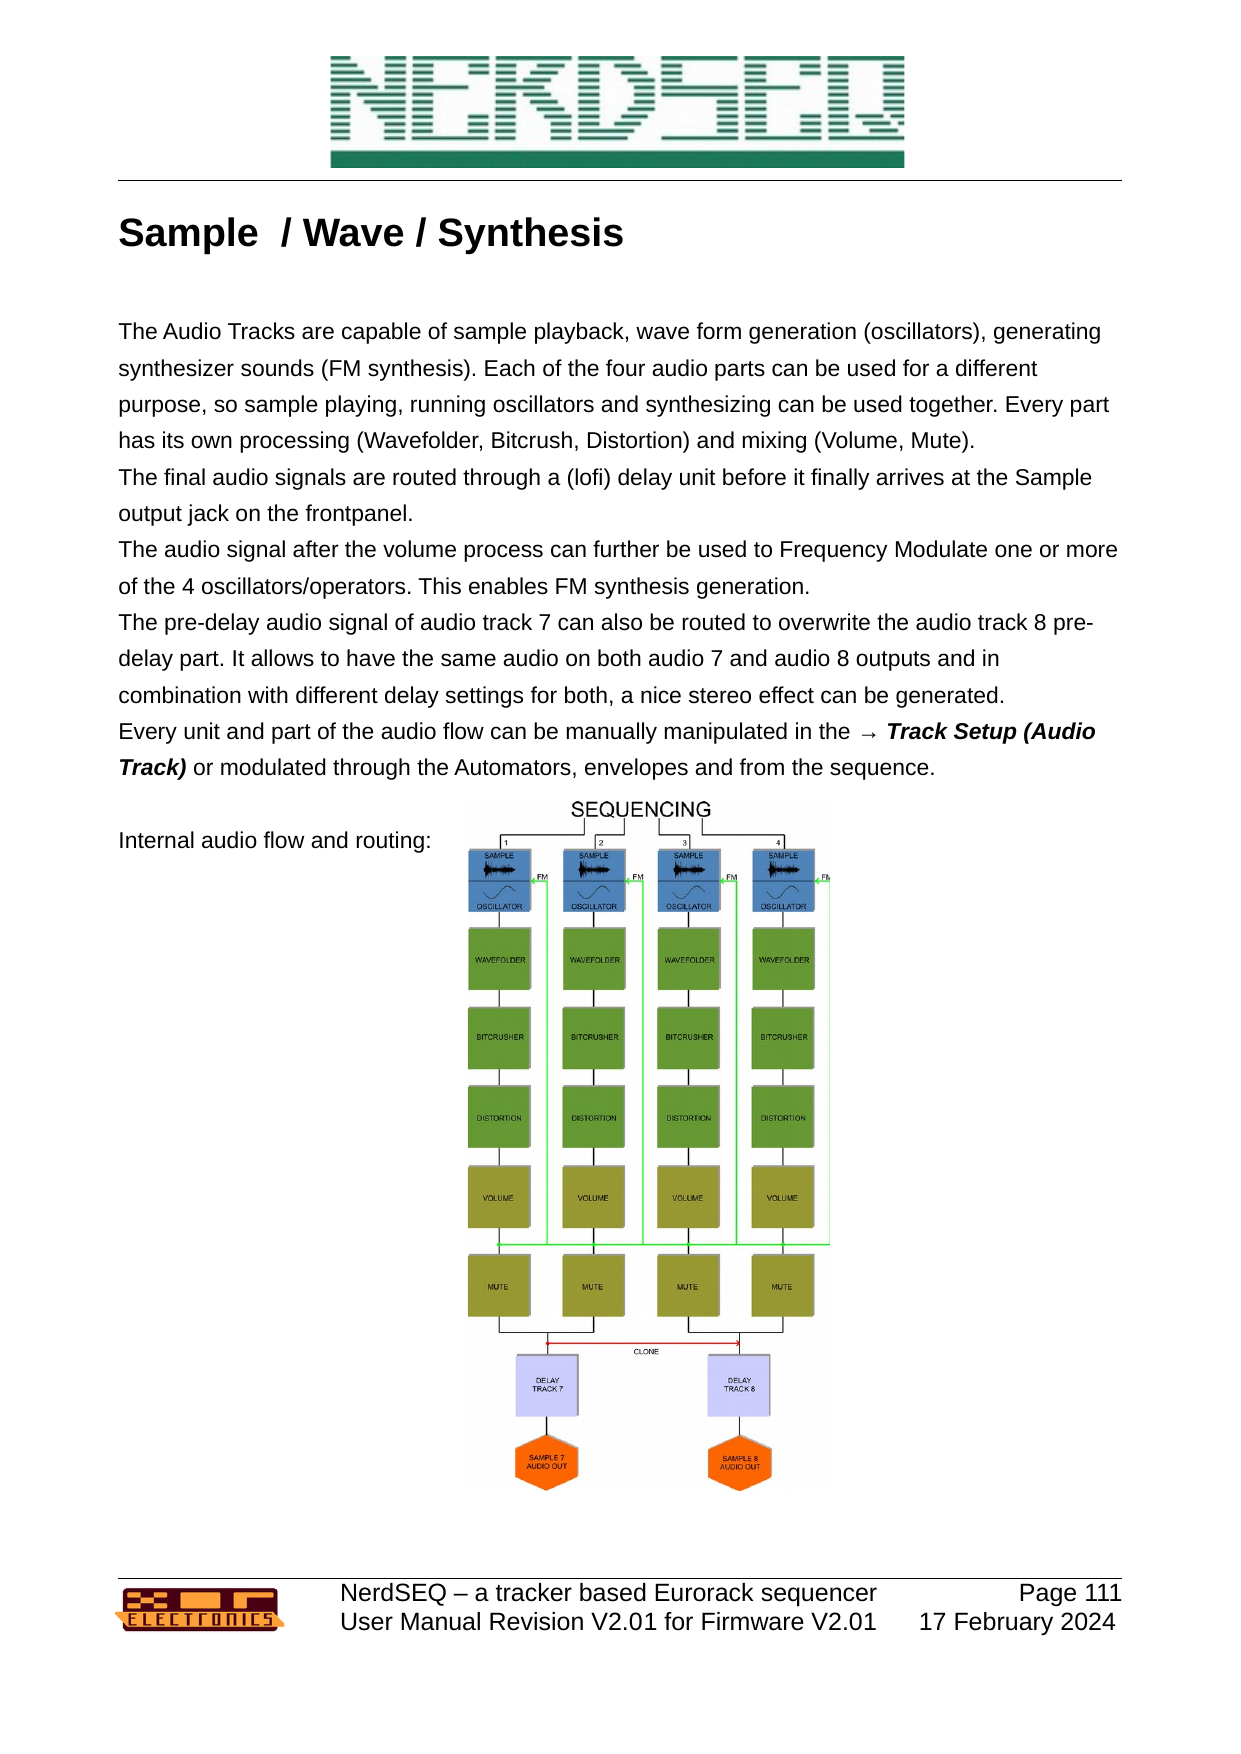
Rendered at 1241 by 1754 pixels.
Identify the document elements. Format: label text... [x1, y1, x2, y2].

text The pre-delay audio signal of audio track 7 can also be routed to overwrite the audio track 8 pre-delay part. It allows to have the same audio on both audio 7 and audio 8 outputs and in combination with different delay settings for both, a nice stereo effect can be generated. [118, 609, 1122, 708]
text The final audio signals are routed through a (lofi) delay unit before it finally arrives at the Sample output jack on the frontpanel. [118, 463, 1122, 526]
picture [330, 56, 905, 168]
text [830, 827, 1122, 853]
text Every unit and part of the audio flow can be manually manipulated in the → Track Setup (Audio Track) or modulated through the Automators, envelopes and from the sequence. [118, 718, 1122, 781]
subtitle Sample / Wave / Synthesis [118, 209, 1122, 255]
picture [115, 1584, 285, 1634]
picture [467, 801, 830, 1491]
text Internal audio flow and routing: [118, 827, 467, 853]
text The audio signal after the volume process can further be used to Frequency Modulate one or more of the 4 oscillators/operators. This enables FM synthesis generation. [118, 536, 1122, 599]
text The Audio Tracks are capable of sample playback, wave form generation (oscillators), generating synthesizer sounds (FM synthesis). Each of the four audio parts can be used for a different purpose, so sample playing, running oscillators and synthesizing can be used together. Every part has its own processing (Wavefolder, Bitcrush, Distortion) and mixing (Volume, Mute). [118, 318, 1122, 453]
